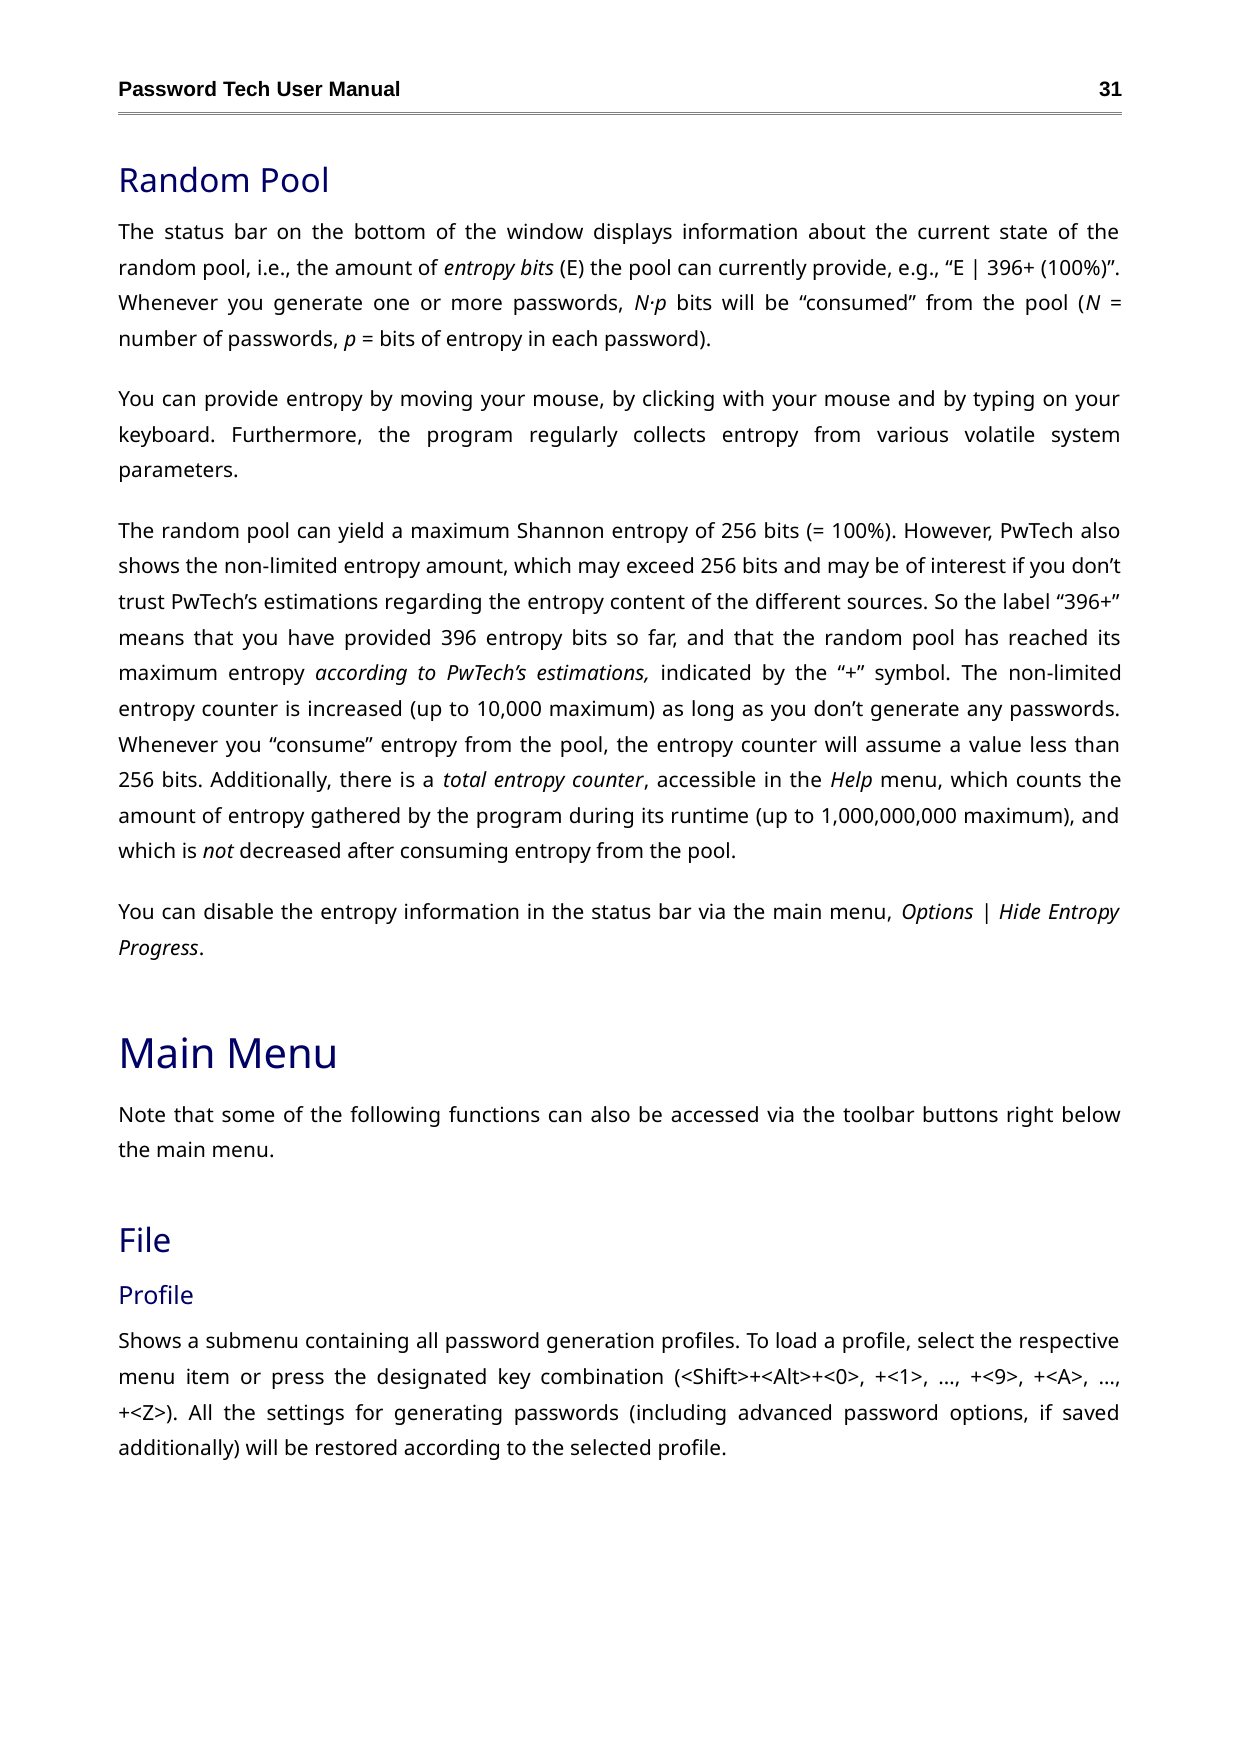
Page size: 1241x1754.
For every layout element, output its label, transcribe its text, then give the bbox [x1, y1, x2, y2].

subtitle Random Pool [118, 156, 1122, 202]
text You can provide entropy by moving your mouse, by clicking with your mouse and by typing on your keyboard. Furthermore, the program regularly collects entropy from various volatile system parameters. [118, 384, 1122, 484]
text Note that some of the following functions can also be accessed via the toolbar buttons right below the main menu. [118, 1099, 1122, 1164]
text The random pool can yield a maximum Shannon entropy of 256 bits (= 100%). However, PwTech also shows the non-limited entropy amount, which may exceed 256 bits and may be of interest if you don’t trust PwTech’s estimations regarding the entropy content of the different sources. So the label “396+” means that you have provided 396 entropy bits so far, and that the random pool has reached its maximum entropy according to PwTech’s estimations, indicated by the “+” symbol. The non-limited entropy counter is increased (up to 10,000 maximum) as long as you don’t generate any passwords. Whenever you “consume” entropy from the pool, the entropy counter will assume a value less than 256 bits. Additionally, there is a total entropy counter, accessible in the Help menu, which counts the amount of entropy gathered by the program during its runtime (up to 1,000,000,000 maximum), and which is not decreased after consuming entropy from the pool. [118, 516, 1122, 865]
text Shows a submenu containing all password generation profiles. To load a profile, select the respective menu item or press the designated key combination (<Shift>+<Alt>+<0>, +<1>, …, +<9>, +<A>, …, +<Z>). All the settings for generating passwords (including advanced password options, if saved additionally) will be restored according to the selected profile. [118, 1326, 1122, 1462]
subtitle File [118, 1217, 1122, 1263]
subtitle Main Menu [118, 1024, 1122, 1081]
text You can disable the entropy information in the status bar via the main menu, Options | Hide Entropy Progress. [118, 897, 1122, 961]
subtitle Profile [118, 1278, 1122, 1312]
text The status bar on the bottom of the window displays information about the current state of the random pool, i.e., the amount of entropy bits (E) the pool can currently provide, e.g., “E | 396+ (100%)”. Whenever you generate one or more passwords, N·p bits will be “consumed” from the pool (N = number of passwords, p = bits of entropy in each password). [118, 217, 1122, 352]
